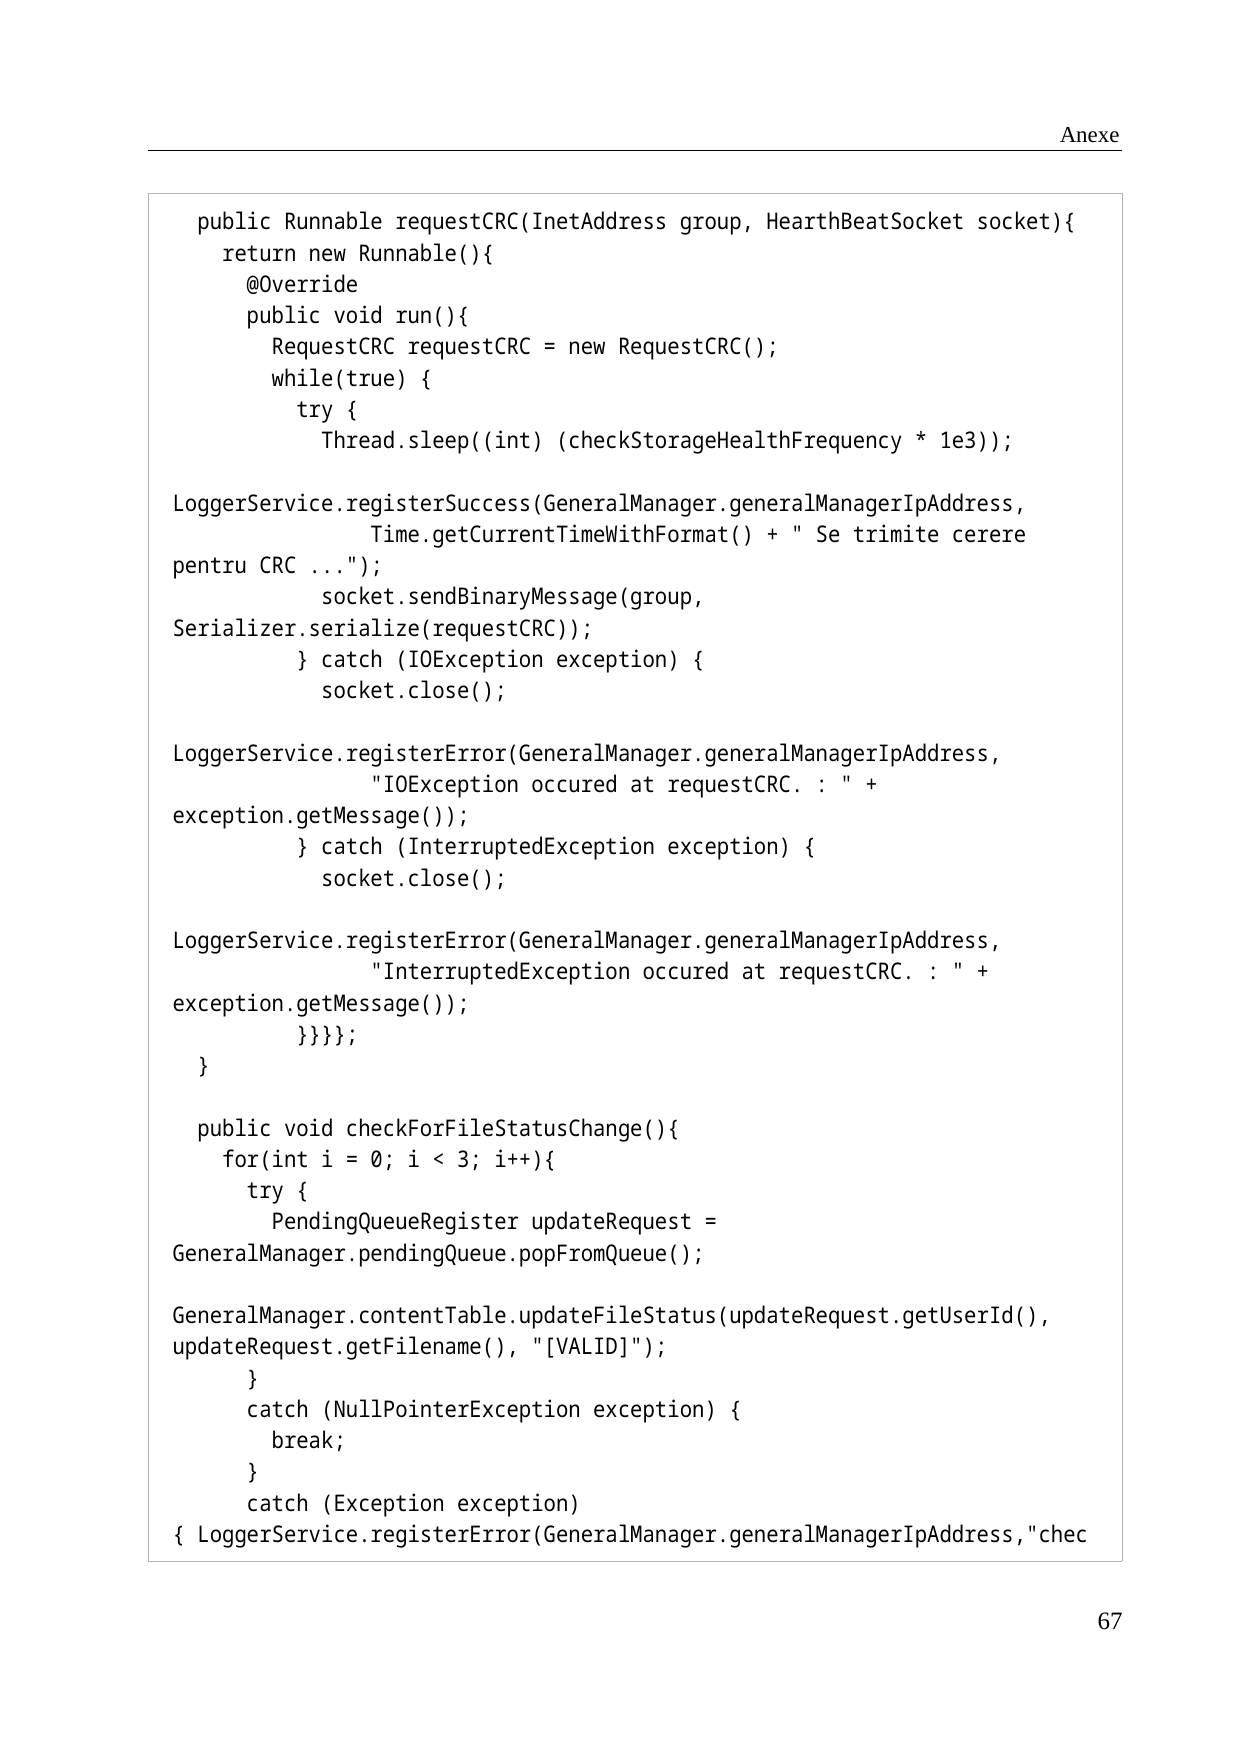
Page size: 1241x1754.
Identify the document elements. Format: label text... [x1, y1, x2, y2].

text Time.getCurrentTimeWithFormat() + " Se trimite cerere pentru CRC ..."); [149, 505, 1122, 568]
text catch (Exception exception){ LoggerService.registerError(GeneralManager.generalManagerIpAddress,"chec [149, 1474, 1122, 1561]
text } [149, 1349, 1122, 1380]
text LoggerService.registerError(GeneralManager.generalManagerIpAddress, [149, 693, 1122, 755]
text } catch (IOException exception) { [149, 630, 1122, 661]
text @Override [149, 255, 1122, 286]
text } catch (InterruptedException exception) { [149, 818, 1122, 849]
text public void run(){ [149, 286, 1122, 318]
text try { [149, 1161, 1122, 1193]
text GeneralManager.contentTable.updateFileStatus(updateRequest.getUserId(), updateRequest.getFilename(), "[VALID]"); [149, 1255, 1122, 1349]
text catch (NullPointerException exception) { [149, 1380, 1122, 1411]
text }}}}; [149, 1005, 1122, 1036]
text break; [149, 1411, 1122, 1443]
text } [149, 1443, 1122, 1474]
text RequestCRC requestCRC = new RequestCRC(); [149, 318, 1122, 349]
text socket.close(); [149, 849, 1122, 880]
text for(int i = 0; i < 3; i++){ [149, 1130, 1122, 1161]
text try { [149, 380, 1122, 411]
text PendingQueueRegister updateRequest = GeneralManager.pendingQueue.popFromQueue(); [149, 1193, 1122, 1255]
text public Runnable requestCRC(InetAddress group, HearthBeatSocket socket){ [149, 194, 1122, 224]
text public void checkForFileStatusChange(){ [149, 1099, 1122, 1130]
text while(true) { [149, 349, 1122, 380]
text LoggerService.registerSuccess(GeneralManager.generalManagerIpAddress, [149, 443, 1122, 505]
text socket.close(); [149, 661, 1122, 693]
text } [149, 1036, 1122, 1080]
text "IOException occured at requestCRC. : " + exception.getMessage()); [149, 755, 1122, 818]
text return new Runnable(){ [149, 224, 1122, 255]
text Thread.sleep((int) (checkStorageHealthFrequency * 1e3)); [149, 411, 1122, 443]
text socket.sendBinaryMessage(group, Serializer.serialize(requestCRC)); [149, 568, 1122, 630]
text LoggerService.registerError(GeneralManager.generalManagerIpAddress, [149, 880, 1122, 943]
text "InterruptedException occured at requestCRC. : " + exception.getMessage()); [149, 943, 1122, 1005]
